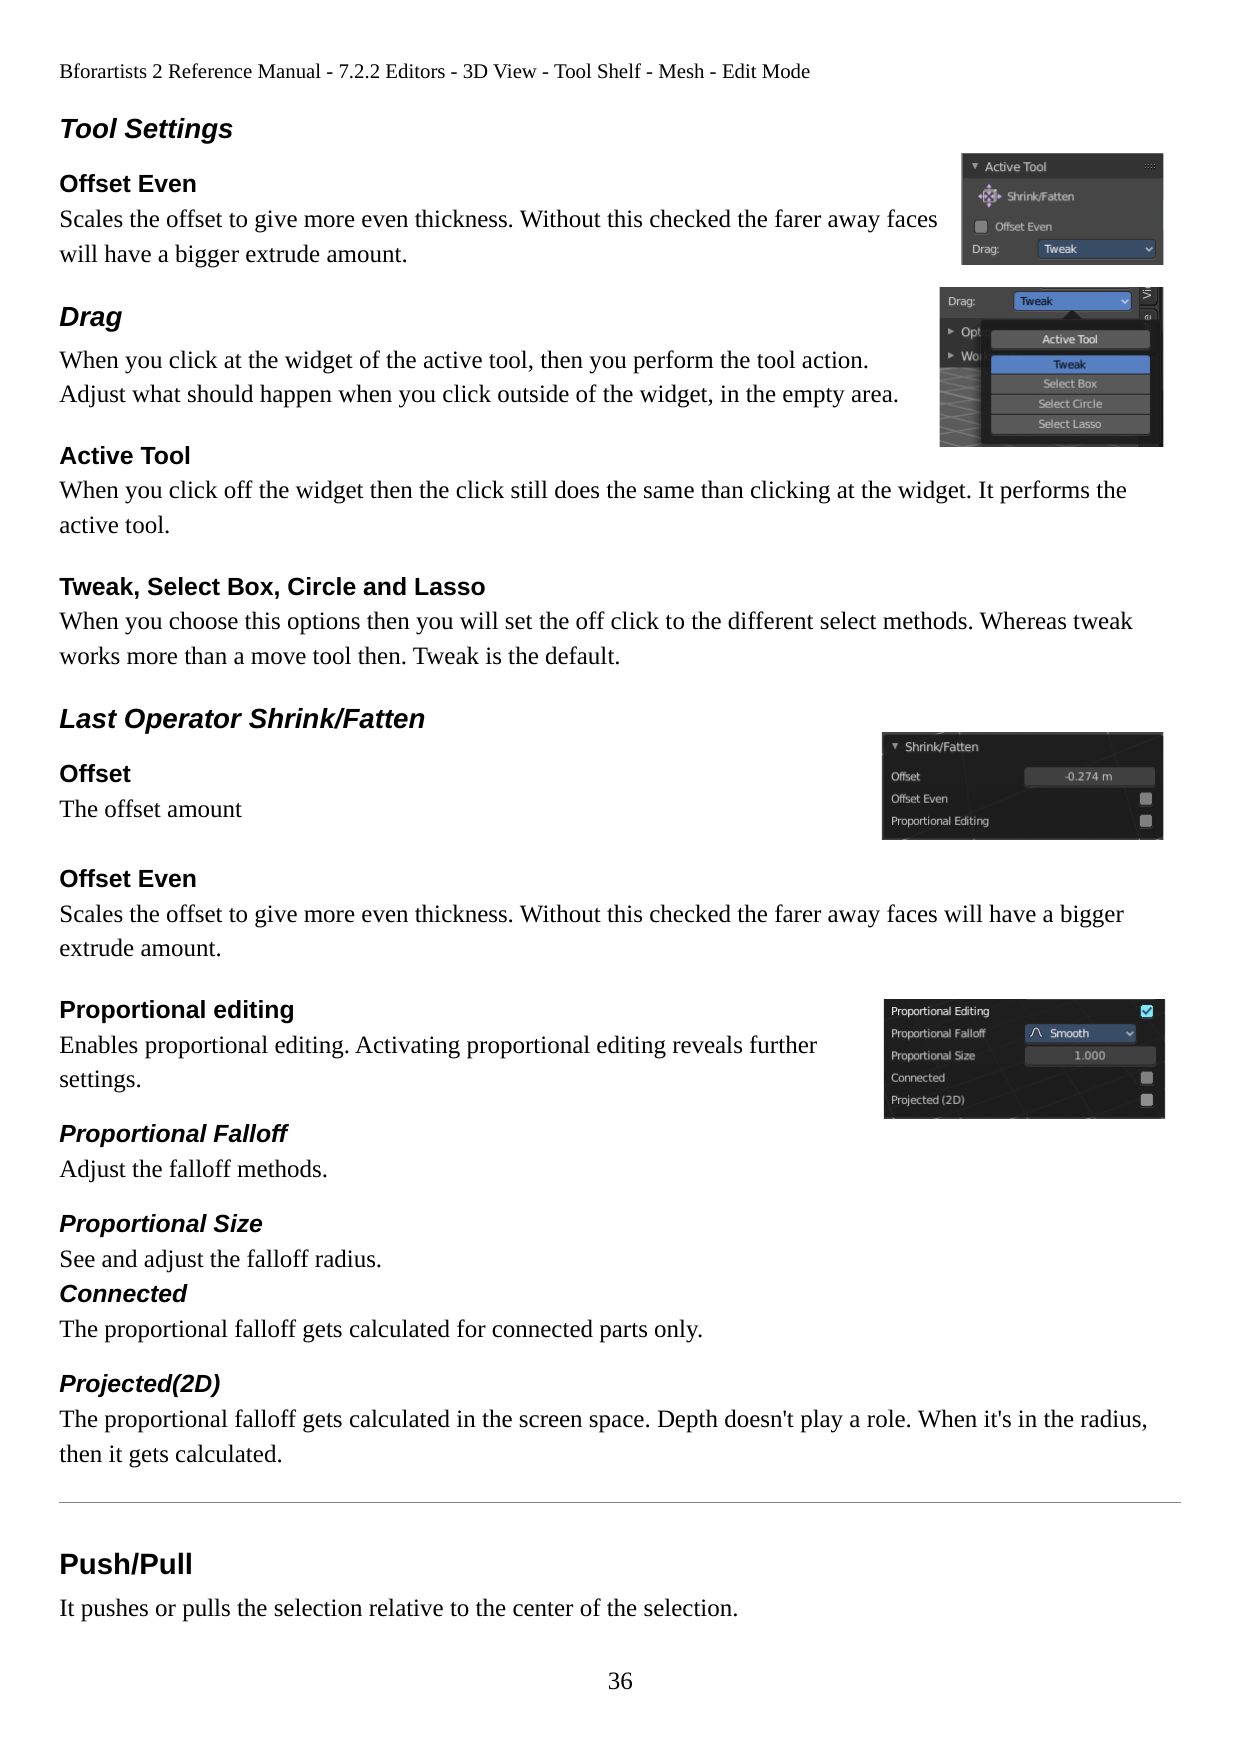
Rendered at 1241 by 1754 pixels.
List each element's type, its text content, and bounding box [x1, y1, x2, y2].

text [1164, 794, 1181, 823]
subtitle Proportional Size [59, 1209, 1181, 1238]
subtitle Drag [59, 300, 939, 332]
picture [881, 732, 1164, 840]
text Adjust the falloff methods. [59, 1154, 1181, 1183]
subtitle Tweak, Select Box, Circle and Lasso [59, 572, 1181, 600]
text The offset amount [59, 794, 881, 823]
picture [961, 153, 1164, 265]
subtitle Projected(2D) [59, 1369, 1181, 1398]
text When you click at the widget of the active tool, then you perform the tool action. Adjust what should happen when you click outside of the widget, in the empty area. [59, 345, 939, 408]
subtitle Offset [59, 759, 881, 788]
subtitle Connected [59, 1279, 1181, 1308]
subtitle Proportional Falloff [59, 1119, 1181, 1148]
subtitle Tool Settings [59, 113, 1181, 144]
picture [939, 287, 1164, 447]
text The proportional falloff gets calculated in the screen space. Depth doesn't play a role. When it's in the radius, then it gets calculated. [59, 1404, 1181, 1467]
text Enables proportional editing. Activating proportional editing reveals further settings. [59, 1030, 883, 1093]
subtitle Last Operator Shrink/Fatten [59, 702, 1181, 734]
text The proportional falloff gets calculated for connected parts only. [59, 1314, 1181, 1343]
text See and adjust the falloff radius. [59, 1244, 1181, 1273]
subtitle [1164, 169, 1181, 198]
subtitle Offset Even [59, 864, 1181, 893]
text When you choose this options then you will set the off click to the different select methods. Whereas tweak works more than a move tool then. Tweak is the default. [59, 606, 1181, 669]
text Scales the offset to give more even thickness. Without this checked the farer away faces will have a bigger extrude amount. [59, 899, 1181, 962]
text Scales the offset to give more even thickness. Without this checked the farer away faces will have a bigger extrude amount. [59, 204, 1181, 267]
subtitle [1164, 759, 1181, 788]
text It pushes or pulls the selection relative to the center of the selection. [59, 1593, 1181, 1622]
subtitle Push/Pull [59, 1547, 1181, 1580]
subtitle Proportional editing [59, 995, 1181, 1023]
text When you click off the widget then the click still does the same than clicking at the widget. It performs the active tool. [59, 476, 1181, 539]
subtitle [1164, 300, 1181, 332]
picture [883, 999, 1166, 1119]
subtitle Offset Even [59, 169, 961, 198]
subtitle Active Tool [59, 441, 1181, 469]
